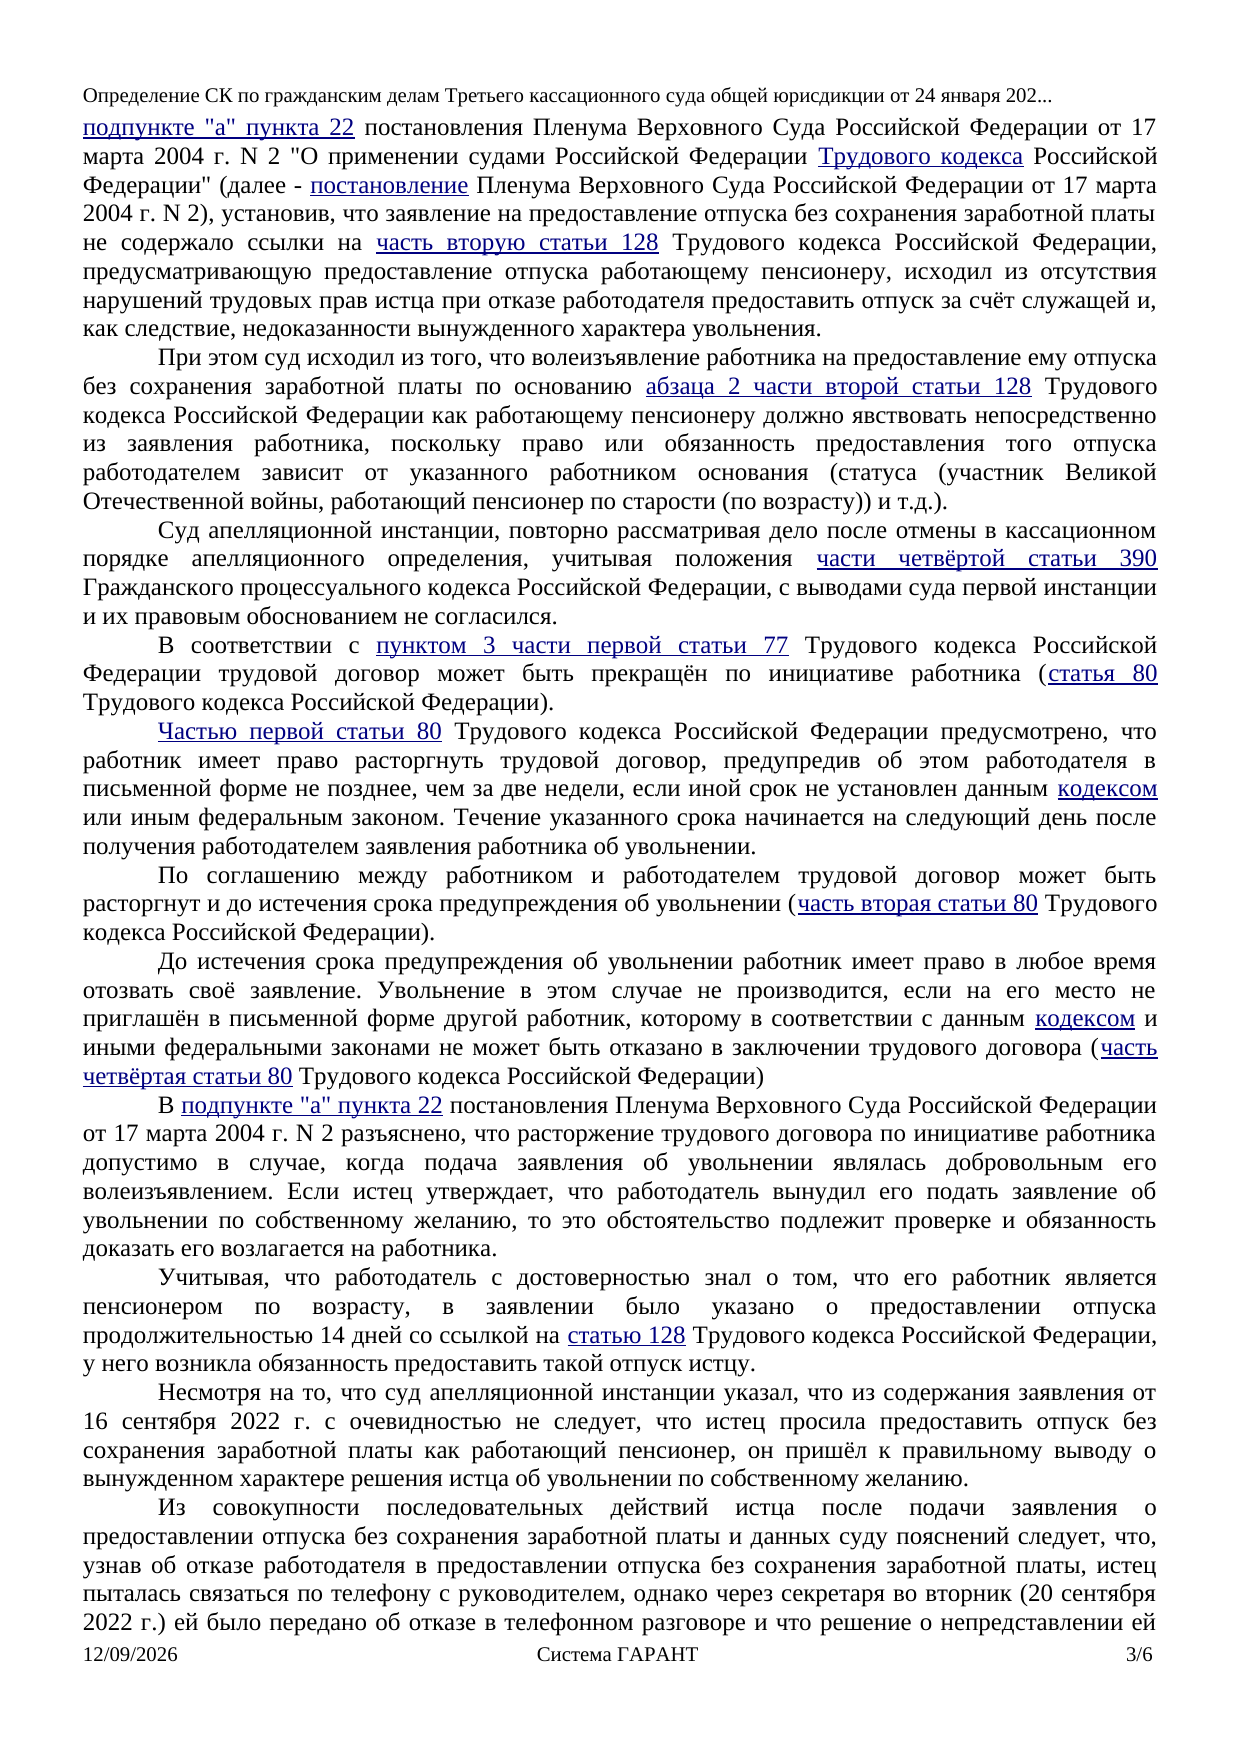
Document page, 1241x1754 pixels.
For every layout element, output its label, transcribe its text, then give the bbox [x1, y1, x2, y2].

text По соглашению между работником и работодателем трудовой договор может быть расторгнут и до истечения срока предупреждения об увольнении (часть вторая статьи 80 Трудового кодекса Российской Федерации). [83, 860, 1157, 946]
text До истечения срока предупреждения об увольнении работник имеет право в любое время отозвать своё заявление. Увольнение в этом случае не производится, если на его место не приглашён в письменной форме другой работник, которому в соответствии с данным кодексом и иными федеральными законами не может быть отказано в заключении трудового договора (часть четвёртая статьи 80 Трудового кодекса Российской Федерации) [83, 946, 1157, 1090]
text Из совокупности последовательных действий истца после подачи заявления о предоставлении отпуска без сохранения заработной платы и данных суду пояснений следует, что, узнав об отказе работодателя в предоставлении отпуска без сохранения заработной платы, истец пыталась связаться по телефону с руководителем, однако через секретаря во вторник (20 сентября 2022 г.) ей было передано об отказе в телефонном разговоре и что решение о непредставлении ей [83, 1492, 1157, 1636]
text В соответствии с пунктом 3 части первой статьи 77 Трудового кодекса Российской Федерации трудовой договор может быть прекращён по инициативе работника (статья 80 Трудового кодекса Российской Федерации). [83, 630, 1157, 716]
text подпункте "а" пункта 22 постановления Пленума Верховного Суда Российской Федерации от 17 марта 2004 г. N 2 "О применении судами Российской Федерации Трудового кодекса Российской Федерации" (далее - постановление Пленума Верховного Суда Российской Федерации от 17 марта 2004 г. N 2), установив, что заявление на предоставление отпуска без сохранения заработной платы не содержало ссылки на часть вторую статьи 128 Трудового кодекса Российской Федерации, предусматривающую предоставление отпуска работающему пенсионеру, исходил из отсутствия нарушений трудовых прав истца при отказе работодателя предоставить отпуск за счёт служащей и, как следствие, недоказанности вынужденного характера увольнения. [83, 112, 1157, 342]
text При этом суд исходил из того, что волеизъявление работника на предоставление ему отпуска без сохранения заработной платы по основанию абзаца 2 части второй статьи 128 Трудового кодекса Российской Федерации как работающему пенсионеру должно явствовать непосредственно из заявления работника, поскольку право или обязанность предоставления того отпуска работодателем зависит от указанного работником основания (статуса (участник Великой Отечественной войны, работающий пенсионер по старости (по возрасту)) и т.д.). [83, 342, 1157, 515]
text Суд апелляционной инстанции, повторно рассматривая дело после отмены в кассационном порядке апелляционного определения, учитывая положения части четвёртой статьи 390 Гражданского процессуального кодекса Российской Федерации, с выводами суда первой инстанции и их правовым обоснованием не согласился. [83, 515, 1157, 630]
text Учитывая, что работодатель с достоверностью знал о том, что его работник является пенсионером по возрасту, в заявлении было указано о предоставлении отпуска продолжительностью 14 дней со ссылкой на статью 128 Трудового кодекса Российской Федерации, у него возникла обязанность предоставить такой отпуск истцу. [83, 1262, 1157, 1377]
text В подпункте "а" пункта 22 постановления Пленума Верховного Суда Российской Федерации от 17 марта 2004 г. N 2 разъяснено, что расторжение трудового договора по инициативе работника допустимо в случае, когда подача заявления об увольнении являлась добровольным его волеизъявлением. Если истец утверждает, что работодатель вынудил его подать заявление об увольнении по собственному желанию, то это обстоятельство подлежит проверке и обязанность доказать его возлагается на работника. [83, 1090, 1157, 1262]
text Частью первой статьи 80 Трудового кодекса Российской Федерации предусмотрено, что работник имеет право расторгнуть трудовой договор, предупредив об этом работодателя в письменной форме не позднее, чем за две недели, если иной срок не установлен данным кодексом или иным федеральным законом. Течение указанного срока начинается на следующий день после получения работодателем заявления работника об увольнении. [83, 716, 1157, 860]
text Несмотря на то, что суд апелляционной инстанции указал, что из содержания заявления от 16 сентября 2022 г. с очевидностью не следует, что истец просила предоставить отпуск без сохранения заработной платы как работающий пенсионер, он пришёл к правильному выводу о вынужденном характере решения истца об увольнении по собственному желанию. [83, 1377, 1157, 1492]
